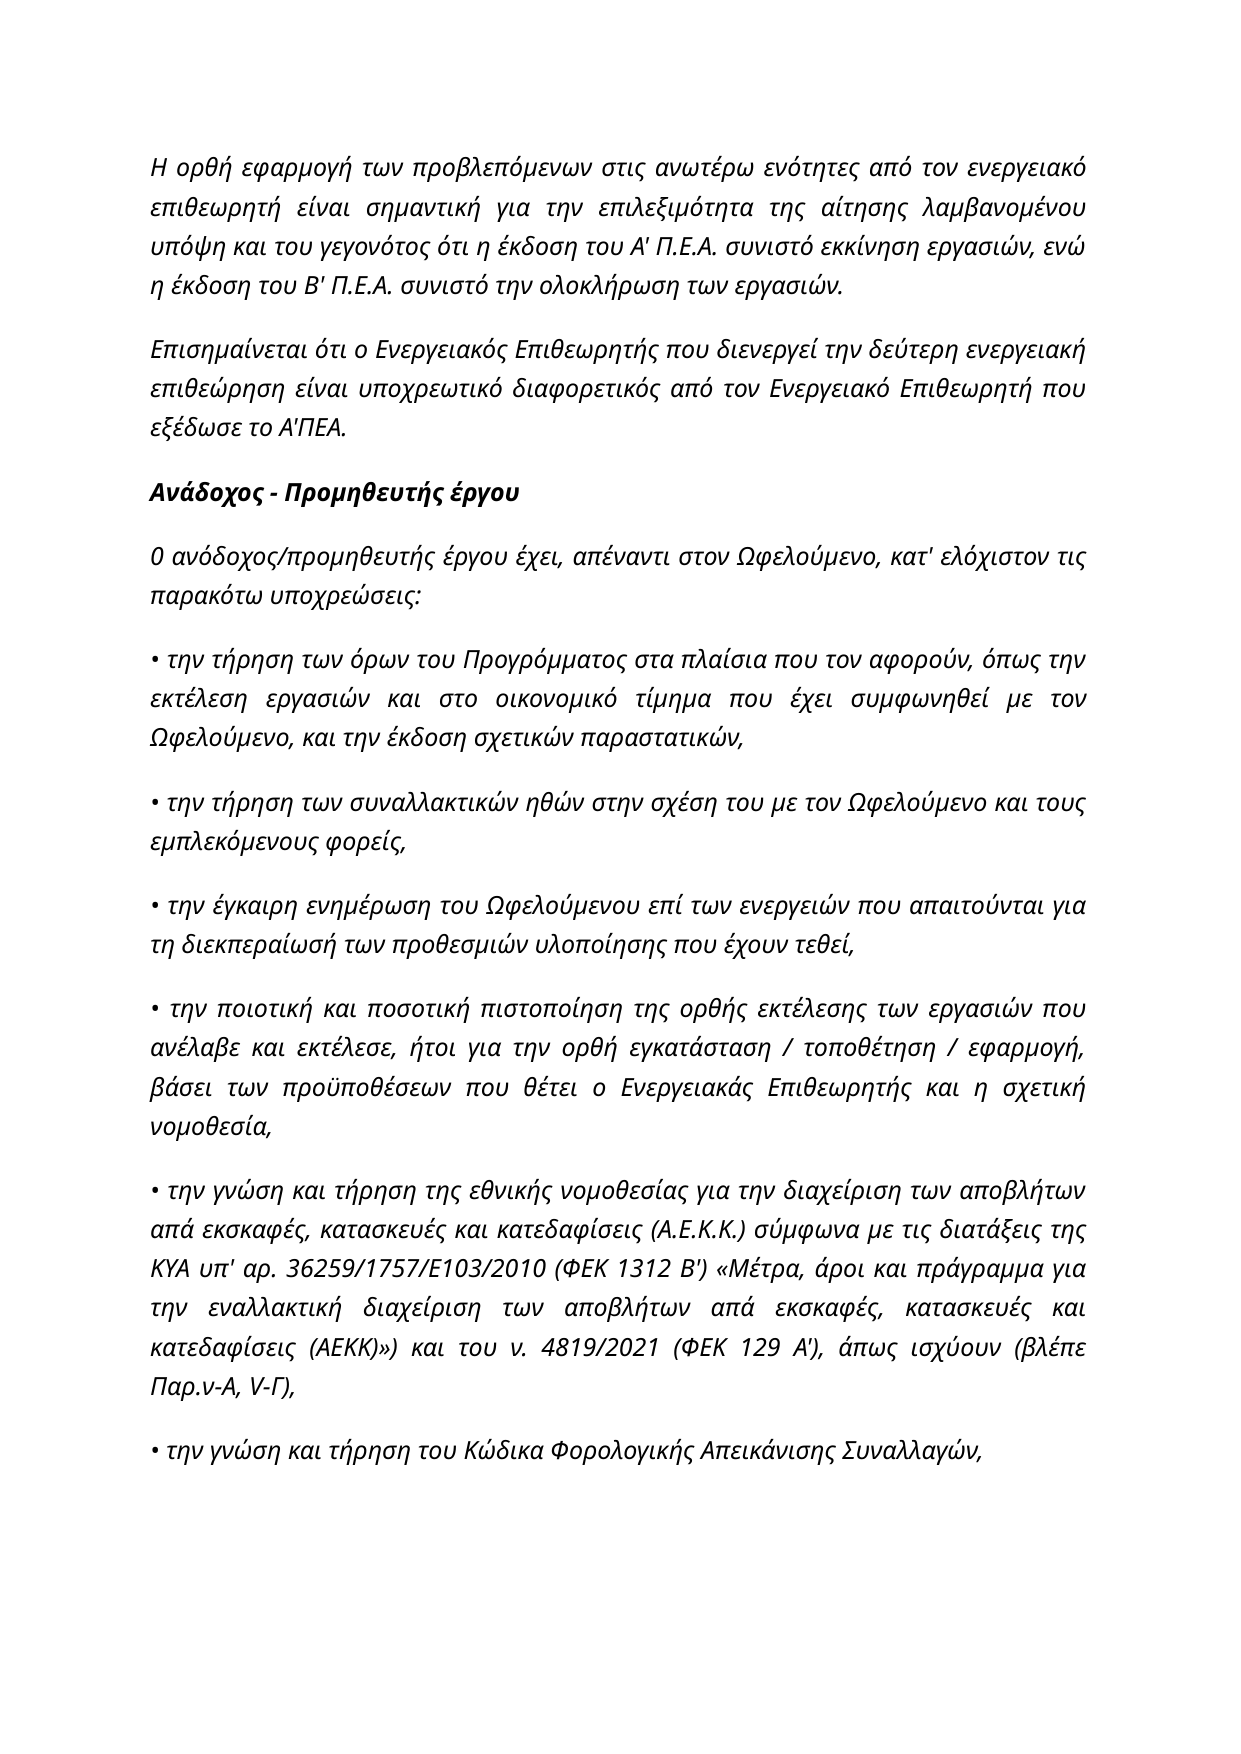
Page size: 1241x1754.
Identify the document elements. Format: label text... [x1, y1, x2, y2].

text • την τήρηση των συναλλακτικών ηθών στην σχέση του με τον Ωφελούμενο και τους εμπλεκόμενους φορείς, [150, 784, 1090, 857]
text • την έγκαιρη ενημέρωση του Ωφελούμενου επί των ενεργειών που απαιτούνται για τη διεκπεραίωσή των προθεσμιών υλοποίησης που έχουν τεθεί, [150, 887, 1090, 961]
text Η ορθή εφαρμογή των προβλεπόμενων στις ανωτέρω ενότητες από τον ενεργειακό επιθεωρητή είναι σημαντική για την επιλεξιμότητα της αίτησης λαμβανομένου υπόψη και του γεγονότος ότι η έκδοση του Α' Π.Ε.Α. συνιστό εκκίνηση εργασιών, ενώ η έκδοση του Β' Π.Ε.Α. συνιστό την ολοκλήρωση των εργασιών. [150, 150, 1090, 302]
text 0 ανόδοχος/προμηθευτής έργου έχει, απέναντι στον Ωφελούμενο, κατ' ελόχιστον τις παρακότω υποχρεώσεις: [150, 538, 1090, 612]
text Επισημαίνεται ότι ο Ενεργειακός Επιθεωρητής που διενεργεί την δεύτερη ενεργειακή επιθεώρηση είναι υποχρεωτικό διαφορετικός από τον Ενεργειακό Επιθεωρητή που εξέδωσε το Α'ΠΕΑ. [150, 332, 1090, 444]
text • την τήρηση των όρων του Προγρόμματος στα πλαίσια που τον αφορούν, όπως την εκτέλεση εργασιών και στο οικονομικό τίμημα που έχει συμφωνηθεί με τον Ωφελούμενο, και την έκδοση σχετικών παραστατικών, [150, 642, 1090, 754]
text • την ποιοτική και ποσοτική πιστοποίηση της ορθής εκτέλεσης των εργασιών που ανέλαβε και εκτέλεσε, ήτοι για την ορθή εγκατάσταση / τοποθέτηση / εφαρμογή, βάσει των προϋποθέσεων που θέτει ο Ενεργειακάς Επιθεωρητής και η σχετική νομοθεσία, [150, 991, 1090, 1142]
text • την γνώση και τήρηση της εθνικής νομοθεσίας για την διαχείριση των αποβλήτων απά εκσκαφές, κατασκευές και κατεδαφίσεις (Α.Ε.Κ.Κ.) σύμφωνα με τις διατάξεις της ΚΥΑ υπ' αρ. 36259/1757/Ε103/2010 (ΦΕΚ 1312 Β') «Μέτρα, άροι και πράγραμμα για την εναλλακτική διαχείριση των αποβλήτων απά εκσκαφές, κατασκευές και κατεδαφίσεις (ΑΕΚΚ)») και του ν. 4819/2021 (ΦΕΚ 129 Α'), άπως ισχύουν (βλέπε Παρ.ν-Α, V-Γ), [150, 1172, 1090, 1402]
text • την γνώση και τήρηση του Κώδικα Φορολογικής Απεικάνισης Συναλλαγών, [150, 1432, 1090, 1467]
text Ανάδοχος - Προμηθευτής έργου [150, 474, 1090, 508]
